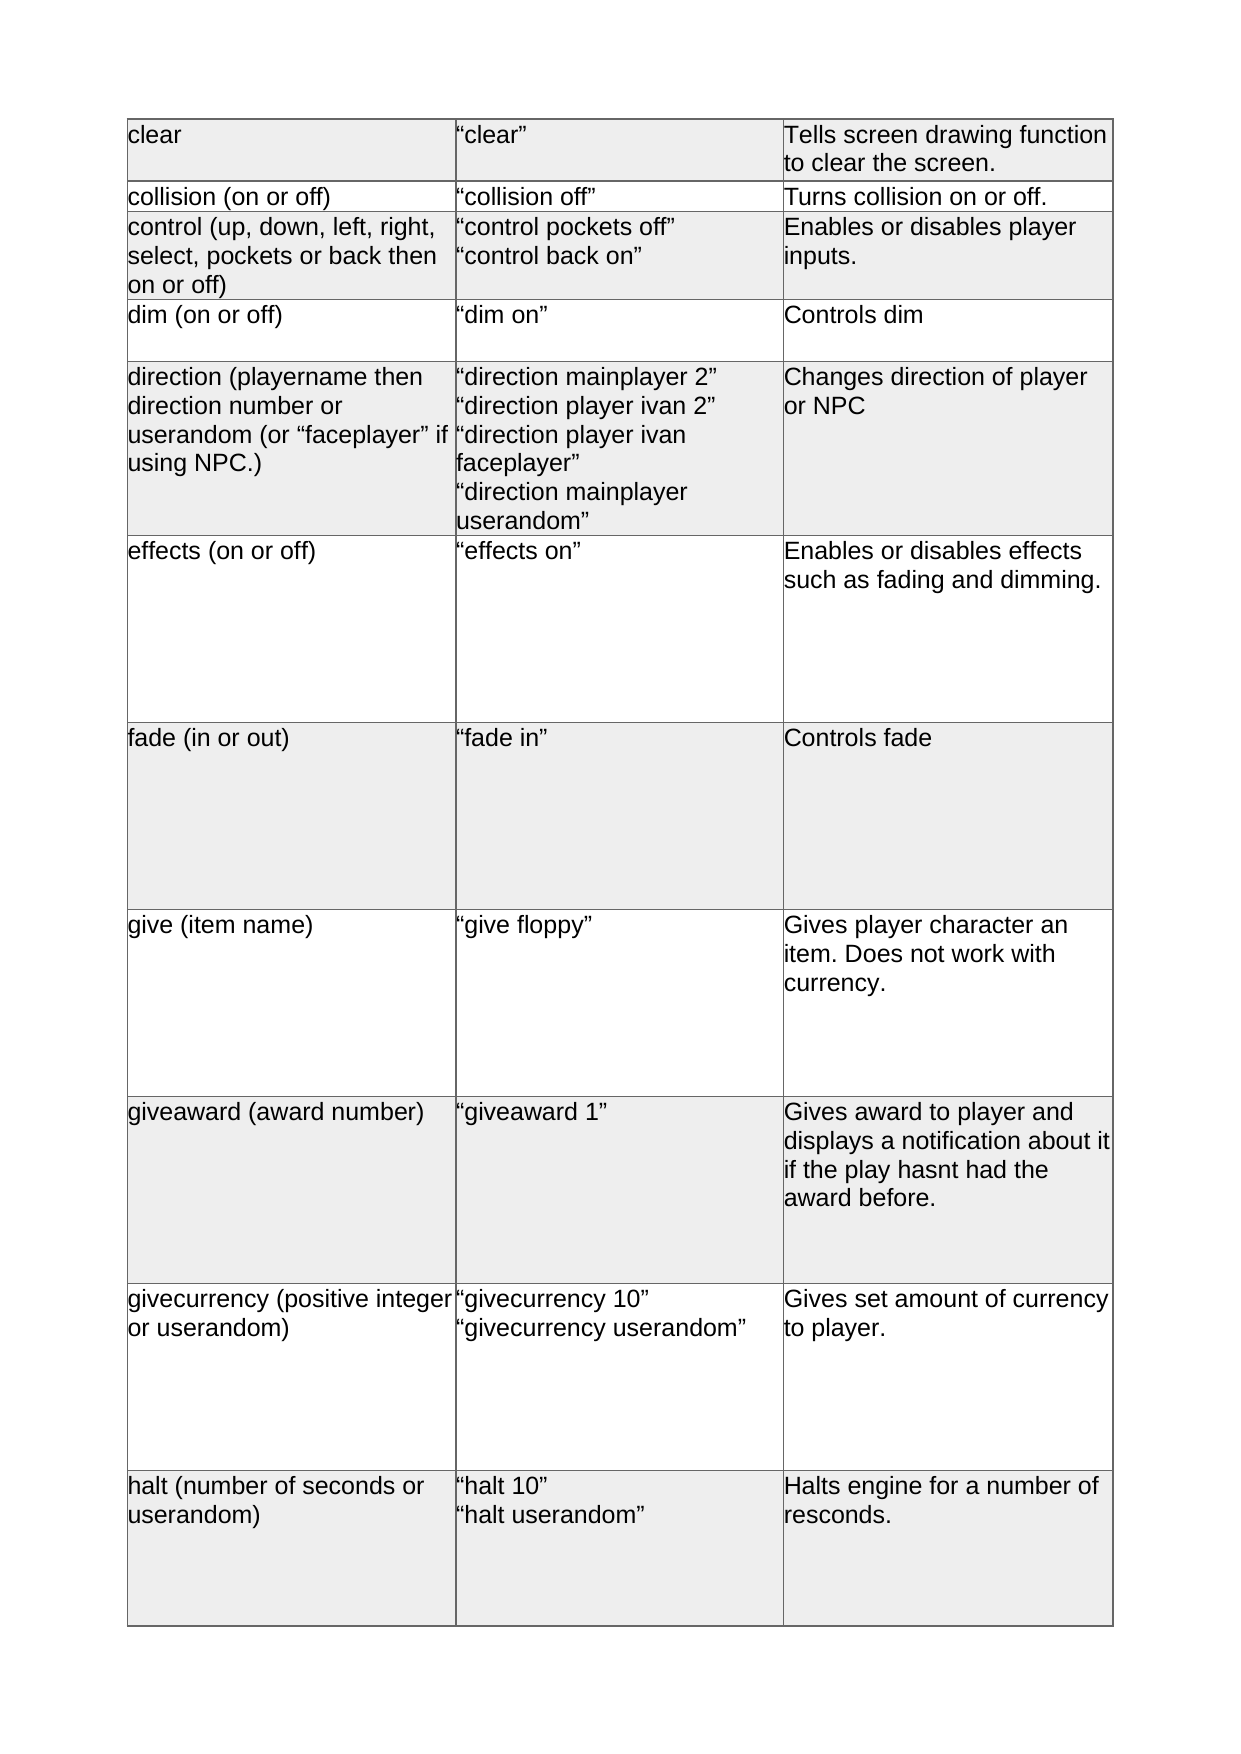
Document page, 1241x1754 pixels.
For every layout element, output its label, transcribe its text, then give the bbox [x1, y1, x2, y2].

table_cell “givecurrency 10” “givecurrency userandom” [457, 1284, 783, 1469]
table_cell collision (on or off) [128, 182, 455, 211]
table_cell fade (in or out) [128, 723, 455, 909]
table_cell “give floppy” [457, 910, 783, 1096]
table_cell giveaward (award number) [128, 1097, 455, 1283]
table_cell Halts engine for a number of resconds. [784, 1471, 1112, 1625]
table_cell Gives set amount of currency to player. [784, 1284, 1112, 1469]
table_cell Changes direction of player or NPC [784, 362, 1112, 535]
table_cell “collision off” [457, 182, 783, 211]
table_cell “effects on” [457, 536, 783, 722]
table_cell “direction mainplayer 2” “direction player ivan 2” “direction player ivan faceplayer” “direction mainplayer userandom” [457, 362, 783, 535]
table_cell Tells screen drawing function to clear the screen. [784, 120, 1112, 180]
table_cell Controls fade [784, 723, 1112, 909]
table_cell effects (on or off) [128, 536, 455, 722]
table_cell givecurrency (positive integer or userandom) [128, 1284, 455, 1469]
table_cell control (up, down, left, right, select, pockets or back then on or off) [128, 212, 455, 299]
table_cell direction (playername then direction number or userandom (or “faceplayer” if using NPC.) [128, 362, 455, 535]
table_cell “control pockets off” “control back on” [457, 212, 783, 299]
table_cell “dim on” [457, 300, 783, 361]
table_cell Enables or disables effects such as fading and dimming. [784, 536, 1112, 722]
table_cell halt (number of seconds or userandom) [128, 1471, 455, 1625]
table_cell Enables or disables player inputs. [784, 212, 1112, 299]
table_cell “clear” [457, 120, 783, 180]
table_cell Gives player character an item. Does not work with currency. [784, 910, 1112, 1096]
table_cell “fade in” [457, 723, 783, 909]
table_cell clear [128, 120, 455, 180]
table_cell dim (on or off) [128, 300, 455, 361]
table_cell Gives award to player and displays a notification about it if the play hasnt had the award before. [784, 1097, 1112, 1283]
table_cell “giveaward 1” [457, 1097, 783, 1283]
table_cell “halt 10” “halt userandom” [457, 1471, 783, 1625]
table_cell Controls dim [784, 300, 1112, 361]
table_cell Turns collision on or off. [784, 182, 1112, 211]
table_cell give (item name) [128, 910, 455, 1096]
